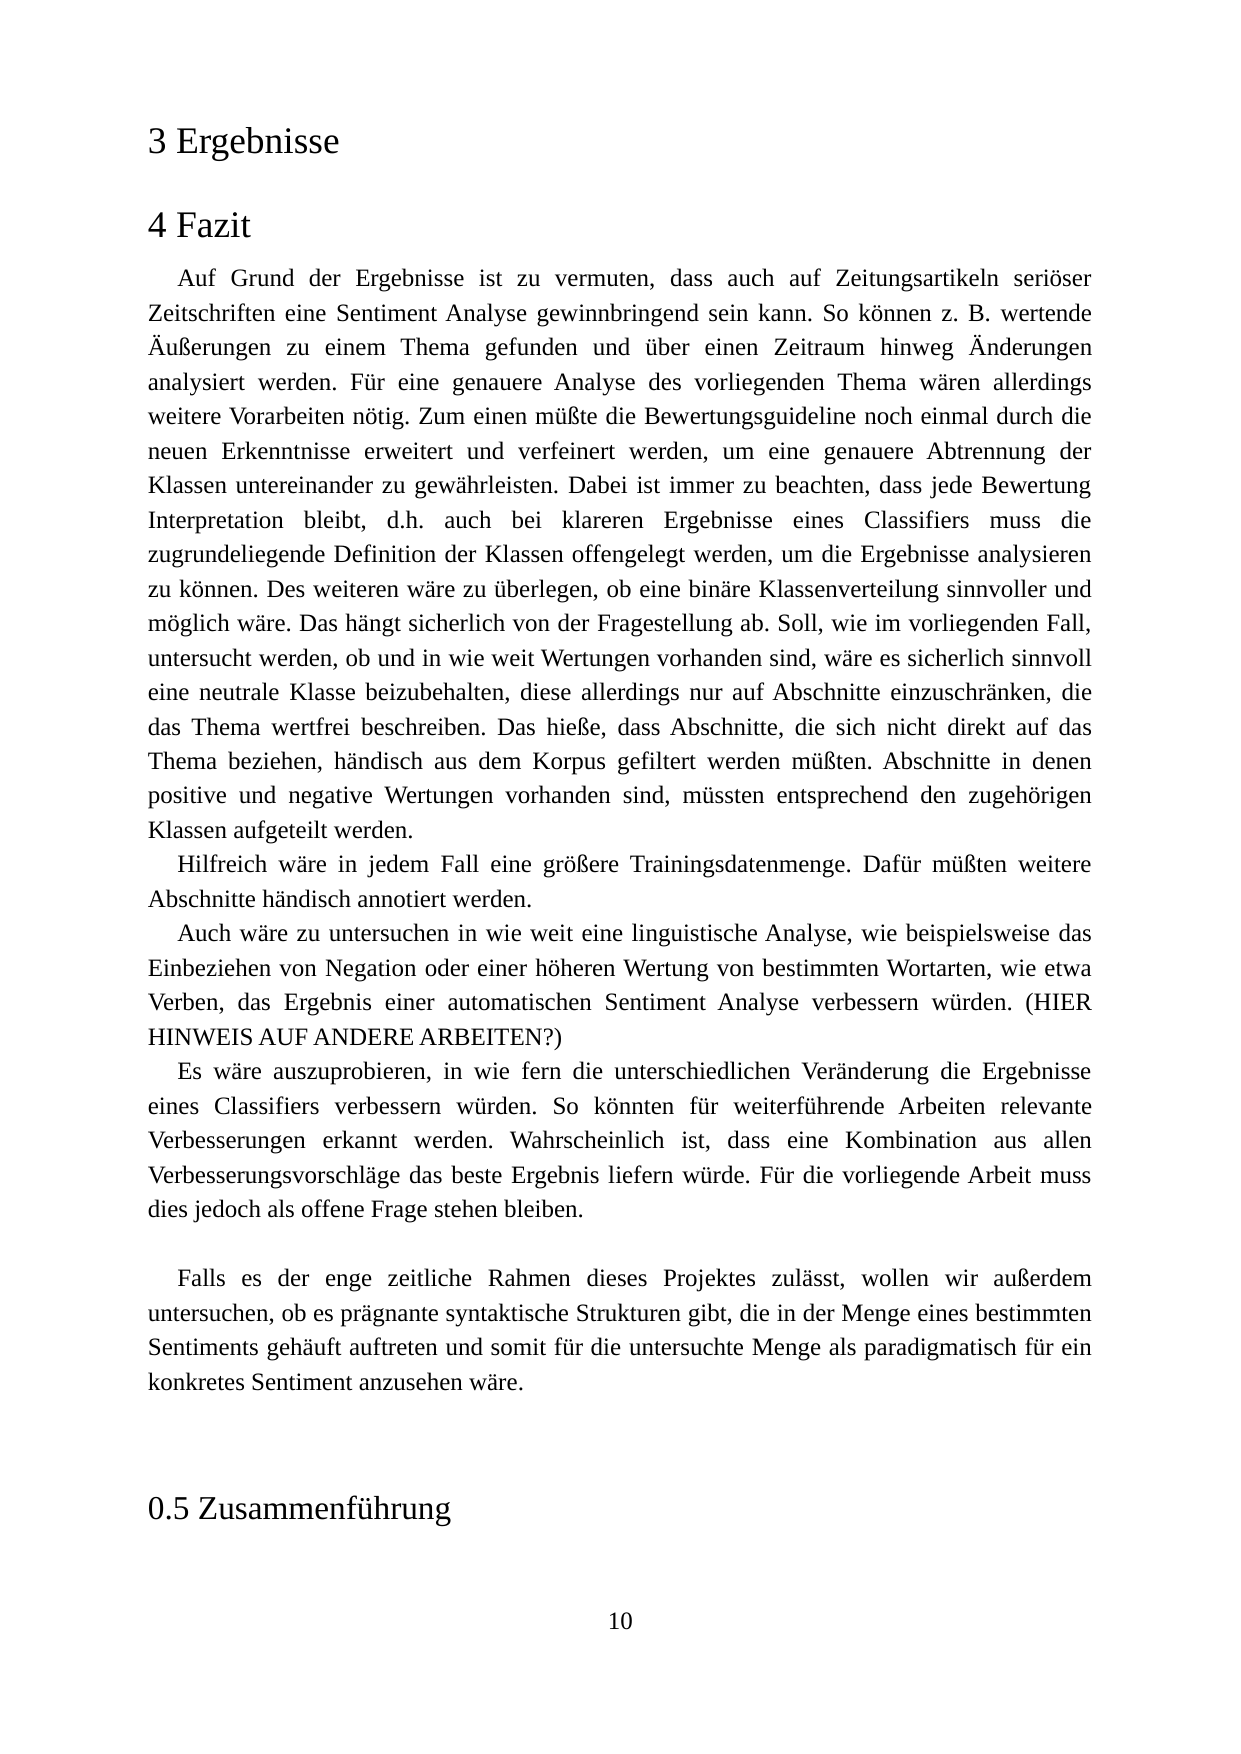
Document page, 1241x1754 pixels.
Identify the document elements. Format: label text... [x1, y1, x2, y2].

text 0.5 Zusammenführung [148, 1488, 1093, 1526]
text Auf Grund der Ergebnisse ist zu vermuten, dass auch auf Zeitungsartikeln seriöser Zeitschriften eine Sentiment Analyse gewinnbringend sein kann. So können z. B. wertende Äußerungen zu einem Thema gefunden und über einen Zeitraum hinweg Änderungen analysiert werden. Für eine genauere Analyse des vorliegenden Thema wären allerdings weitere Vorarbeiten nötig. Zum einen müßte die Bewertungsguideline noch einmal durch die neuen Erkenntnisse erweitert und verfeinert werden, um eine genauere Abtrennung der Klassen untereinander zu gewährleisten. Dabei ist immer zu beachten, dass jede Bewertung Interpretation bleibt, d.h. auch bei klareren Ergebnisse eines Classifiers muss die zugrundeliegende Definition der Klassen offengelegt werden, um die Ergebnisse analysieren zu können. Des weiteren wäre zu überlegen, ob eine binäre Klassenverteilung sinnvoller und möglich wäre. Das hängt sicherlich von der Fragestellung ab. Soll, wie im vorliegenden Fall, untersucht werden, ob und in wie weit Wertungen vorhanden sind, wäre es sicherlich sinnvoll eine neutrale Klasse beizubehalten, diese allerdings nur auf Abschnitte einzuschränken, die das Thema wertfrei beschreiben. Das hieße, dass Abschnitte, die sich nicht direkt auf das Thema beziehen, händisch aus dem Korpus gefiltert werden müßten. Abschnitte in denen positive und negative Wertungen vorhanden sind, müssten entsprechend den zugehörigen Klassen aufgeteilt werden. [148, 263, 1093, 844]
text Hilfreich wäre in jedem Fall eine größere Trainingsdatenmenge. Dafür müßten weitere Abschnitte händisch annotiert werden. [148, 849, 1093, 913]
text 3 Ergebnisse [148, 118, 1093, 161]
text Falls es der enge zeitliche Rahmen dieses Projektes zulässt, wollen wir außerdem untersuchen, ob es prägnante syntaktische Strukturen gibt, die in der Menge eines bestimmten Sentiments gehäuft auftreten und somit für die untersuchte Menge als paradigmatisch für ein konkretes Sentiment anzusehen wäre. [148, 1263, 1093, 1396]
text 4 Fazit [148, 203, 1093, 246]
text Es wäre auszuprobieren, in wie fern die unterschiedlichen Veränderung die Ergebnisse eines Classifiers verbessern würden. So könnten für weiterführende Arbeiten relevante Verbesserungen erkannt werden. Wahrscheinlich ist, dass eine Kombination aus allen Verbesserungsvorschläge das beste Ergebnis liefern würde. Für die vorliegende Arbeit muss dies jedoch als offene Frage stehen bleiben. [148, 1056, 1093, 1223]
text Auch wäre zu untersuchen in wie weit eine linguistische Analyse, wie beispielsweise das Einbeziehen von Negation oder einer höheren Wertung von bestimmten Wortarten, wie etwa Verben, das Ergebnis einer automatischen Sentiment Analyse verbessern würden. (HIER HINWEIS AUF ANDERE ARBEITEN?) [148, 918, 1093, 1051]
